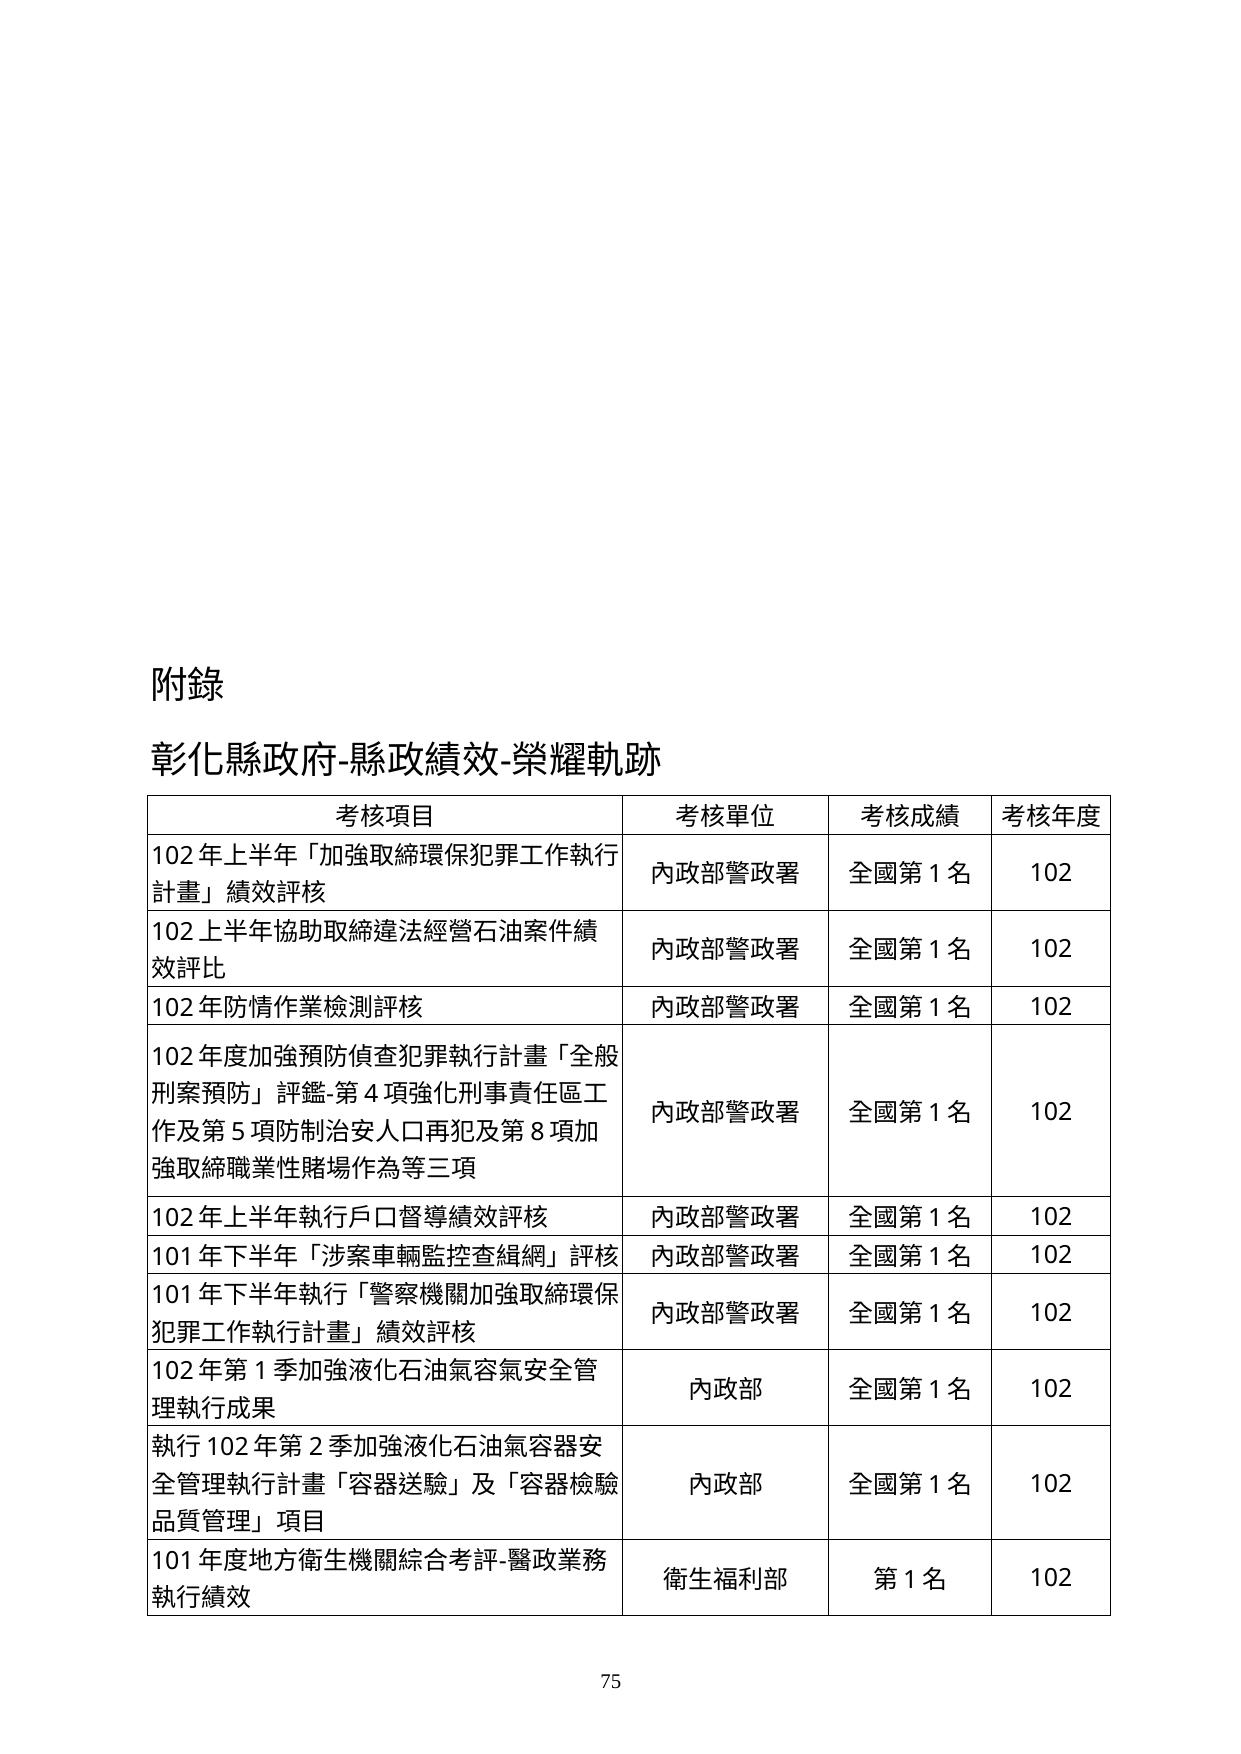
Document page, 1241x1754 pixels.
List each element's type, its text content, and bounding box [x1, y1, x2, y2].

table_cell 101年下半年「涉案車輛監控查緝網」評核 [148, 1236, 622, 1273]
table_cell 全國第1名 [829, 1350, 991, 1425]
table_cell 全國第1名 [829, 835, 991, 909]
table_cell 102 [992, 1426, 1110, 1539]
table_cell 執行102年第2季加強液化石油氣容器安全管理執行計畫「容器送驗」及「容器檢驗品質管理」項目 [148, 1426, 622, 1539]
table_cell 102 [992, 987, 1110, 1024]
table_cell 內政部警政署 [623, 911, 828, 986]
text 附錄 [150, 645, 1106, 720]
table_cell 102 [992, 1025, 1110, 1196]
table_cell 全國第1名 [829, 1274, 991, 1349]
table_cell 內政部 [623, 1426, 828, 1539]
table_cell 102 [992, 1274, 1110, 1349]
table_header 考核項目 [148, 796, 622, 833]
table_cell 衛生福利部 [623, 1540, 828, 1615]
table_cell 102 [992, 1540, 1110, 1615]
table_cell 內政部警政署 [623, 987, 828, 1024]
table_cell 102 [992, 835, 1110, 909]
table_cell 全國第1名 [829, 987, 991, 1024]
table_cell 全國第1名 [829, 1236, 991, 1273]
table_cell 101年下半年執行「警察機關加強取締環保犯罪工作執行計畫」績效評核 [148, 1274, 622, 1349]
table_cell 102 [992, 1197, 1110, 1234]
table_cell 全國第1名 [829, 911, 991, 986]
table_header 考核單位 [623, 796, 828, 833]
table_cell 全國第1名 [829, 1426, 991, 1539]
table_cell 102年上半年「加強取締環保犯罪工作執行計畫」績效評核 [148, 835, 622, 909]
table_cell 內政部警政署 [623, 1274, 828, 1349]
table_cell 內政部 [623, 1350, 828, 1425]
table_cell 101年度地方衛生機關綜合考評-醫政業務執行績效 [148, 1540, 622, 1615]
table_cell 內政部警政署 [623, 835, 828, 909]
table_cell 內政部警政署 [623, 1025, 828, 1196]
table_cell 全國第1名 [829, 1025, 991, 1196]
table_cell 第1名 [829, 1540, 991, 1615]
table_cell 102 [992, 911, 1110, 986]
table_cell 102 [992, 1350, 1110, 1425]
text 彰化縣政府-縣政績效-榮耀軌跡 [150, 720, 1106, 795]
table_header 考核成績 [829, 796, 991, 833]
table_cell 內政部警政署 [623, 1236, 828, 1273]
table_cell 內政部警政署 [623, 1197, 828, 1234]
table_cell 102年防情作業檢測評核 [148, 987, 622, 1024]
table_cell 102年上半年執行戶口督導績效評核 [148, 1197, 622, 1234]
table_cell 102年第1季加強液化石油氣容氣安全管理執行成果 [148, 1350, 622, 1425]
table_cell 102上半年協助取締違法經營石油案件績效評比 [148, 911, 622, 986]
table_cell 全國第1名 [829, 1197, 991, 1234]
table_cell 102年度加強預防偵查犯罪執行計畫「全般刑案預防」評鑑-第4項強化刑事責任區工作及第5項防制治安人口再犯及第8項加強取締職業性賭場作為等三項 [148, 1025, 622, 1196]
table_header 考核年度 [992, 796, 1110, 833]
table_cell 102 [992, 1236, 1110, 1273]
